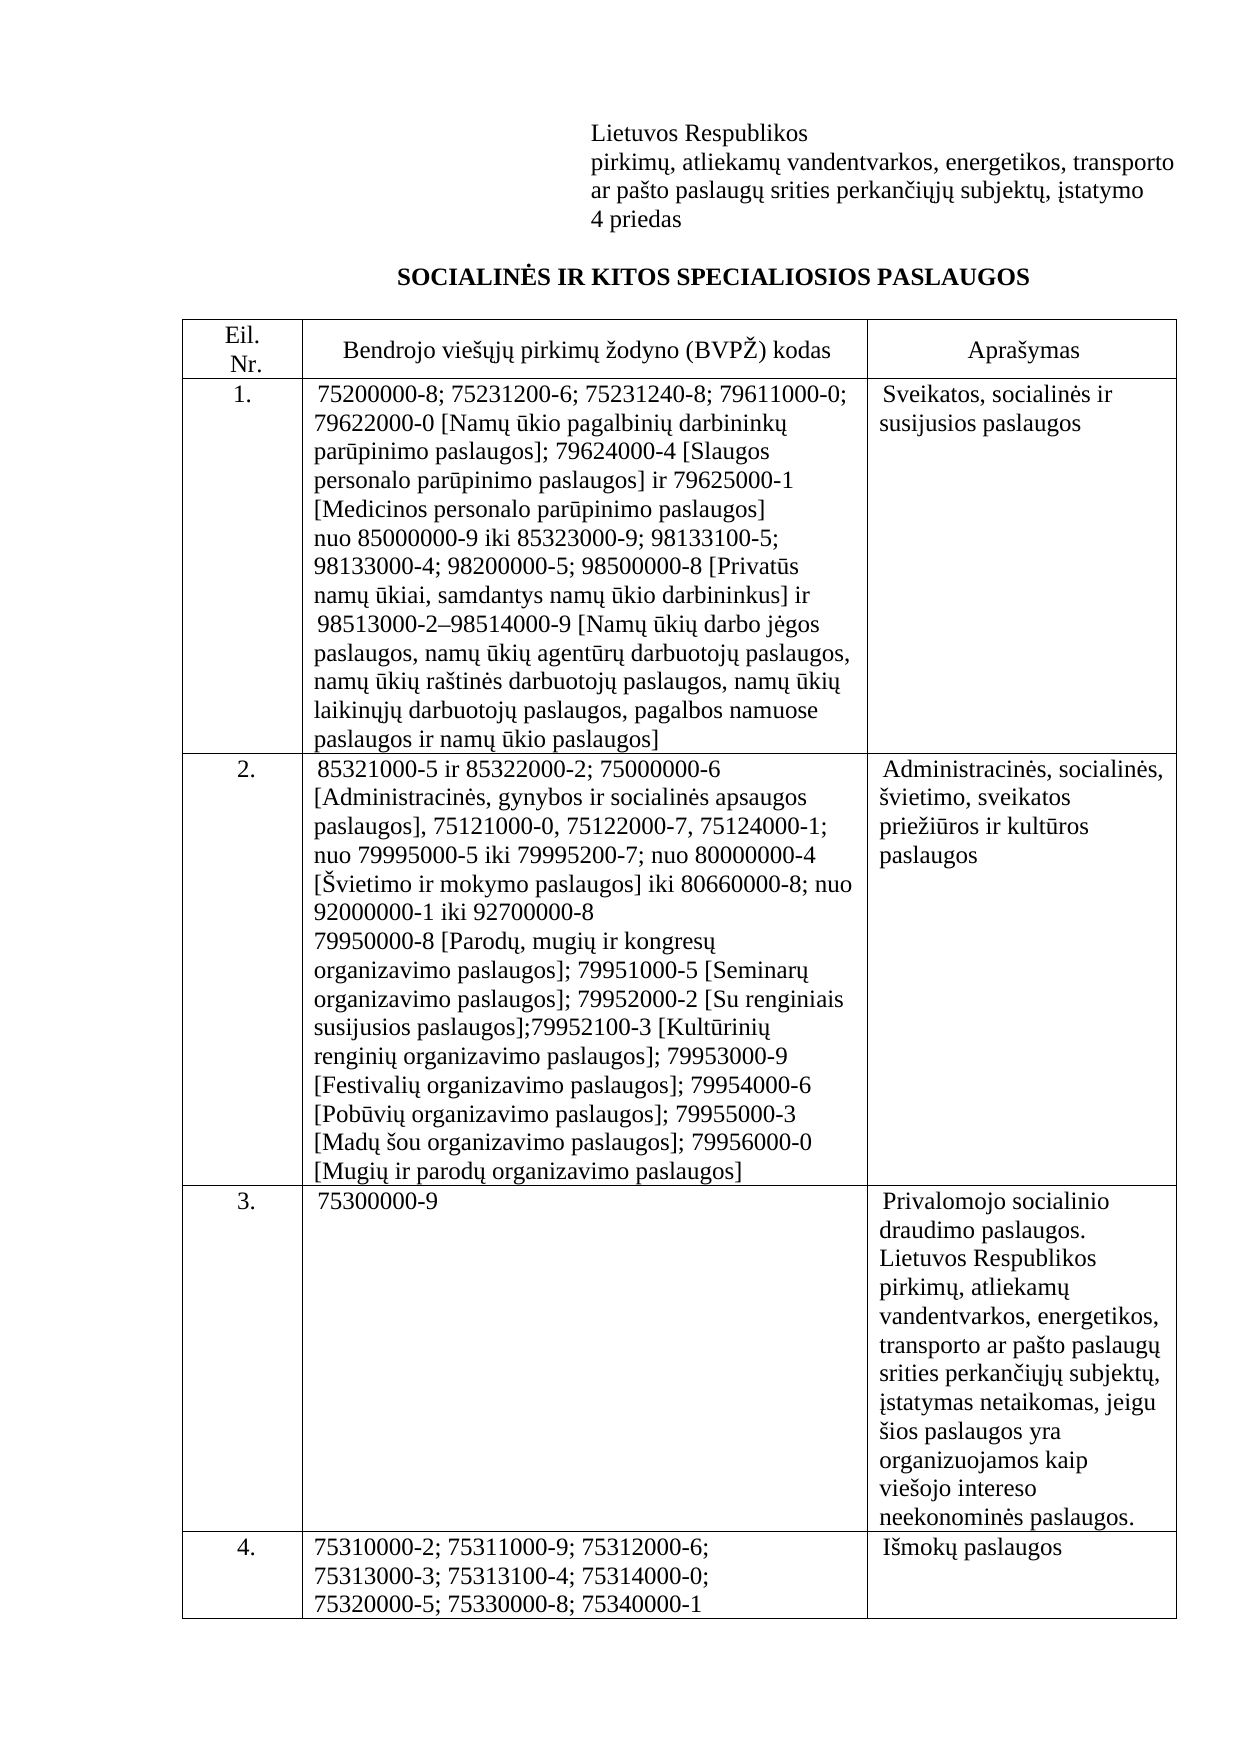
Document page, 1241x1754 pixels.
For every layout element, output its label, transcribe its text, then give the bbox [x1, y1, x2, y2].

table_cell 75200000-8; 75231200-6; 75231240-8; 79611000-0; 79622000-0 [Namų ūkio pagalbinių darbininkų parūpinimo paslaugos]; 79624000-4 [Slaugos personalo parūpinimo paslaugos] ir 79625000-1 [Medicinos personalo parūpinimo paslaugos] nuo 85000000-9 iki 85323000-9; 98133100-5; 98133000-4; 98200000-5; 98500000-8 [Privatūs namų ūkiai, samdantys namų ūkio darbininkus] ir 98513000-2–98514000-9 [Namų ūkių darbo jėgos paslaugos, namų ūkių agentūrų darbuotojų paslaugos, namų ūkių raštinės darbuotojų paslaugos, namų ūkių laikinųjų darbuotojų paslaugos, pagalbos namuose paslaugos ir namų ūkio paslaugos] [303, 379, 867, 753]
table_cell Administracinės, socialinės, švietimo, sveikatos priežiūros ir kultūros paslaugos [868, 754, 1176, 1185]
table_header Aprašymas [868, 320, 1176, 378]
text SOCIALINĖS IR KITOS SPECIALIOSIOS PASLAUGOS [177, 262, 1181, 291]
table_cell 75310000-2; 75311000-9; 75312000-6; 75313000-3; 75313100-4; 75314000-0; 75320000-5; 75330000-8; 75340000-1 [303, 1532, 867, 1618]
table_cell Sveikatos, socialinės ir susijusios paslaugos [868, 379, 1176, 753]
table_cell 85321000-5 ir 85322000-2; 75000000-6 [Administracinės, gynybos ir socialinės apsaugos paslaugos], 75121000-0, 75122000-7, 75124000-1; nuo 79995000-5 iki 79995200-7; nuo 80000000-4 [Švietimo ir mokymo paslaugos] iki 80660000-8; nuo 92000000-1 iki 92700000-8 79950000-8 [Parodų, mugių ir kongresų organizavimo paslaugos]; 79951000-5 [Seminarų organizavimo paslaugos]; 79952000-2 [Su renginiais susijusios paslaugos];79952100-3 [Kultūrinių renginių organizavimo paslaugos]; 79953000-9 [Festivalių organizavimo paslaugos]; 79954000-6 [Pobūvių organizavimo paslaugos]; 79955000-3 [Madų šou organizavimo paslaugos]; 79956000-0 [Mugių ir parodų organizavimo paslaugos] [303, 754, 867, 1185]
table_cell 2. [183, 754, 302, 1185]
text Lietuvos Respublikos [177, 118, 1181, 147]
text pirkimų, atliekamų vandentvarkos, energetikos, transporto [591, 147, 1181, 176]
table_cell Privalomojo socialinio draudimo paslaugos. Lietuvos Respublikos pirkimų, atliekamų vandentvarkos, energetikos, transporto ar pašto paslaugų srities perkančiųjų subjektų, įstatymas netaikomas, jeigu šios paslaugos yra organizuojamos kaip viešojo intereso neekonominės paslaugos. [868, 1186, 1176, 1531]
table_cell 75300000-9 [303, 1186, 867, 1531]
table_cell 4. [183, 1532, 302, 1618]
text ar pašto paslaugų srities perkančiųjų subjektų, įstatymo [177, 176, 1181, 204]
table_cell 1. [183, 379, 302, 753]
table_header Bendrojo viešųjų pirkimų žodyno (BVPŽ) kodas [303, 320, 867, 378]
table_header Eil. Nr. [183, 320, 302, 378]
text 4 priedas [177, 204, 1181, 233]
table_cell Išmokų paslaugos [868, 1532, 1176, 1618]
table_cell 3. [183, 1186, 302, 1531]
